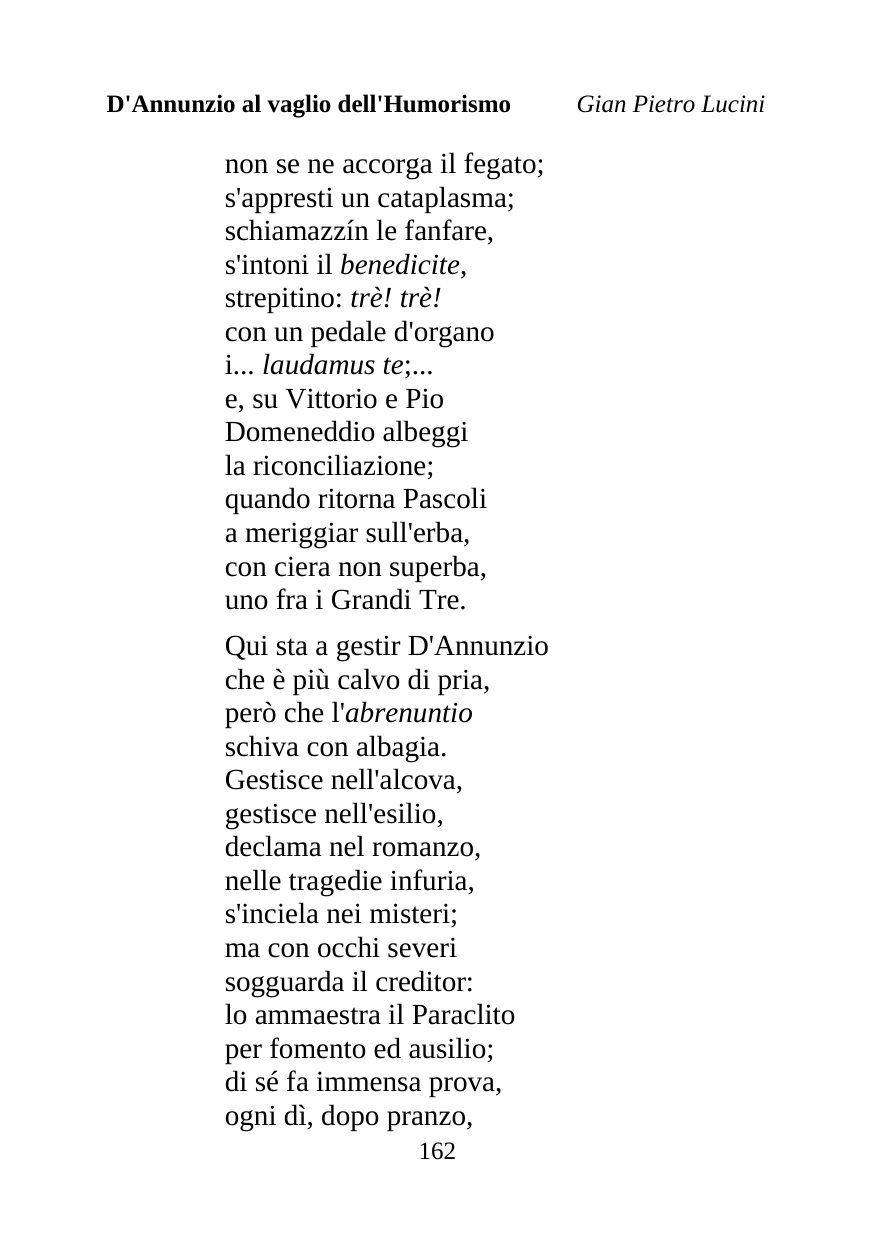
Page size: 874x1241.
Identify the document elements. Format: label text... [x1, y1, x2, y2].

text non se ne accorga il fegato; s'appresti un cataplasma; schiamazzín le fanfare, s'intoni il benedicite, strepitino: trè! trè! con un pedale d'organo i... laudamus te;... e, su Vittorio e Pio Domeneddio albeggi la riconciliazione; quando ritorna Pascoli a meriggiar sull'erba, con ciera non superba, uno fra i Grandi Tre. [224, 146, 768, 616]
text Qui sta a gestir D'Annunzio che è più calvo di pria, però che l'abrenuntio schiva con albagia. Gestisce nell'alcova, gestisce nell'esilio, declama nel romanzo, nelle tragedie infuria, s'inciela nei misteri; ma con occhi severi sogguarda il creditor: lo ammaestra il Paraclito per fomento ed ausilio; di sé fa immensa prova, ogni dì, dopo pranzo, [224, 628, 768, 1131]
